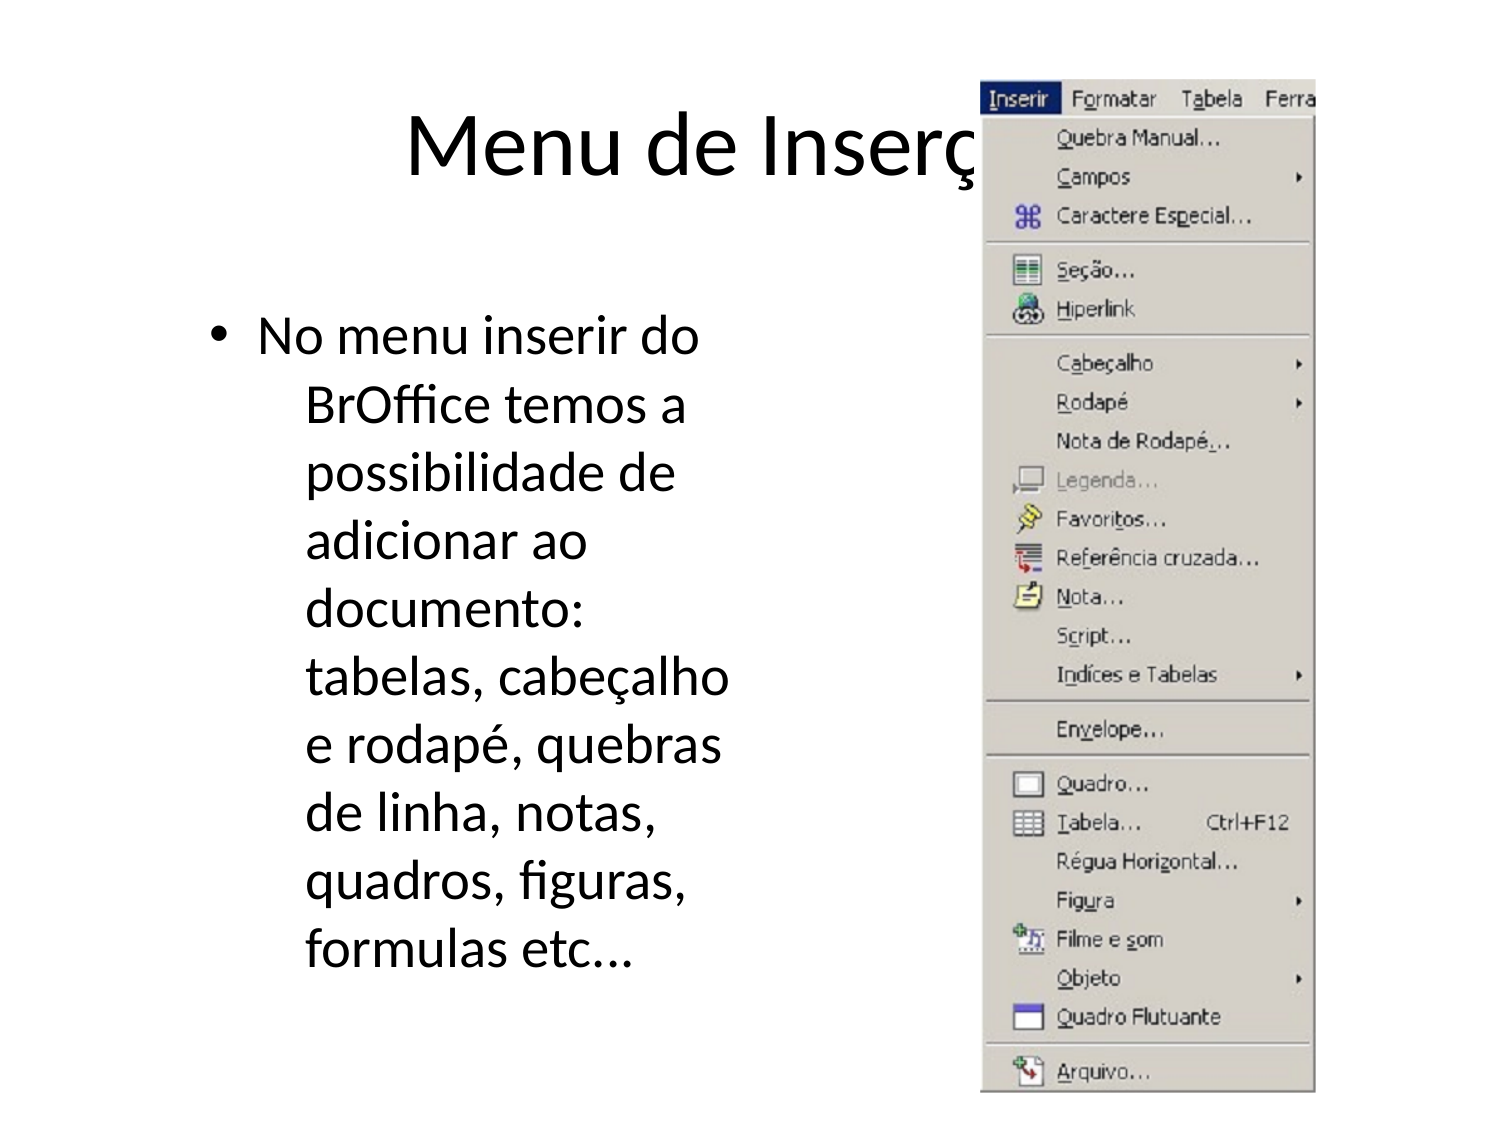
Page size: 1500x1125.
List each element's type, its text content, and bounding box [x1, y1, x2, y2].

title Menu de Inserção [75, 45, 1426, 233]
picture [974, 78, 1317, 1094]
list No menu inserir do BrOffice temos a possibilidade de adicionar ao documento: tabelas, cabeçalho e rodapé, quebras de linha, notas, quadros, figuras, formulas etc... [194, 290, 760, 1041]
